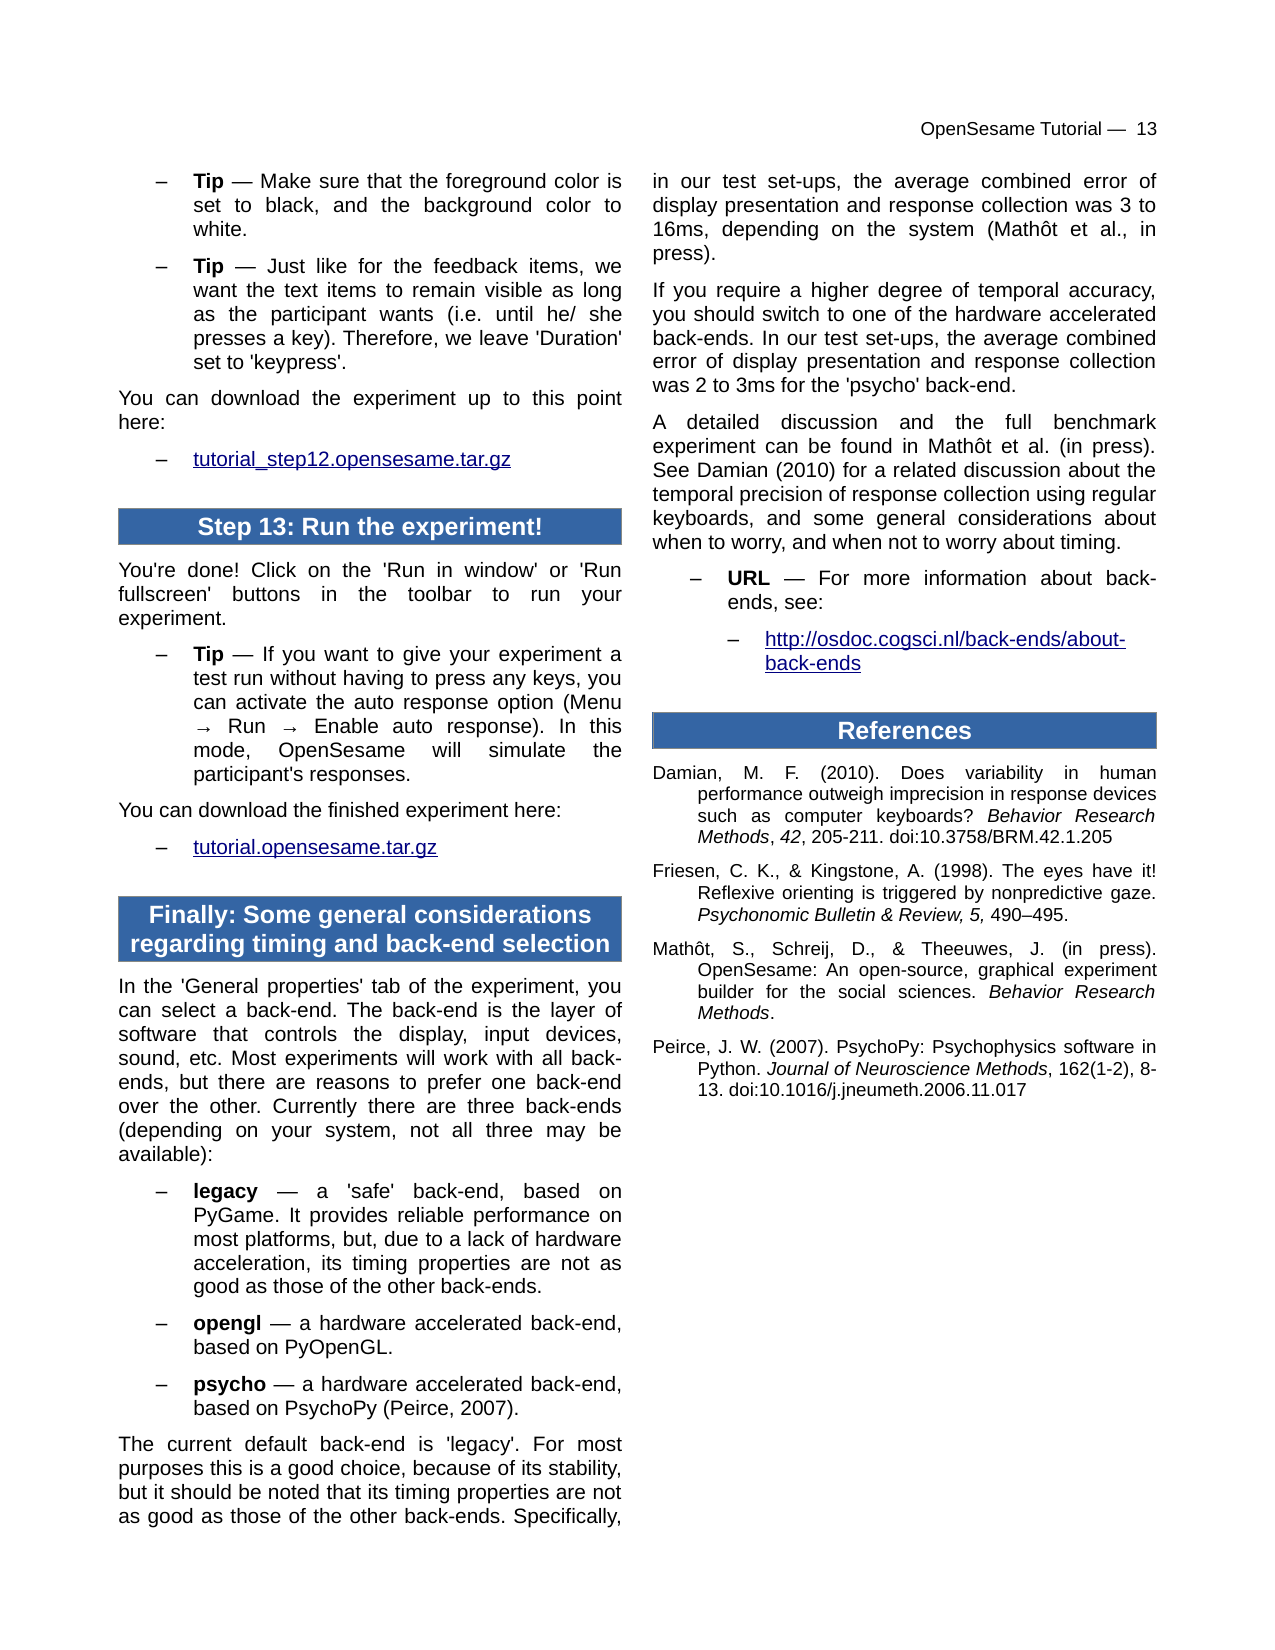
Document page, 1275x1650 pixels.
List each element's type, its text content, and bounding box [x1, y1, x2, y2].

list Tip — Just like for the feedback items, we want the text items to remain visible as long as the participant wants (i.e. until he/ she presses a key). Therefore, we leave 'Duration' set to 'keypress'. [156, 254, 622, 373]
text You can download the finished experiment here: [118, 798, 622, 822]
list tutorial_step12.opensesame.tar.gz [156, 446, 622, 471]
text In the 'General properties' tab of the experiment, you can select a back-end. The back-end is the layer of software that controls the display, input devices, sound, etc. Most experiments will work with all back-ends, but there are reasons to prefer one back-end over the other. Currently there are three back-ends (depending on your system, not all three may be available): [118, 974, 622, 1166]
list tutorial.opensesame.tar.gz [156, 834, 622, 859]
text Friesen, C. K., & Kingstone, A. (1998). The eyes have it! Reflexive orienting is triggered by nonpredictive gaze. Psychonomic Bulletin & Review, 5, 490–495. [652, 860, 1157, 925]
subtitle Step 13: Run the experiment! [119, 509, 621, 544]
list psycho — a hardware accelerated back-end, based on PsychoPy (Peirce, 2007). [156, 1371, 622, 1419]
text Peirce, J. W. (2007). PsychoPy: Psychophysics software in Python. Journal of Neuroscience Methods, 162(1-2), 8-13. doi:10.1016/j.jneumeth.2006.11.017 [652, 1036, 1157, 1101]
list http://osdoc.cogsci.nl/back-ends/about-back-ends [727, 627, 1157, 674]
subtitle References [654, 713, 1156, 748]
list legacy — a 'safe' back-end, based on PyGame. It provides reliable performance on most platforms, but, due to a lack of hardware acceleration, its timing properties are not as good as those of the other back-ends. [156, 1178, 622, 1298]
text If you require a higher degree of temporal accuracy, you should switch to one of the hardware accelerated back-ends. In our test set-ups, the average combined error of display presentation and response collection was 2 to 3ms for the 'psycho' back-end. [652, 277, 1157, 397]
list URL — For more information about back-ends, see: [690, 566, 1157, 614]
subtitle Finally: Some general considerations regarding timing and back-end selection [119, 897, 621, 961]
text Mathôt, S., Schreij, D., & Theeuwes, J. (in press). OpenSesame: An open-source, graphical experiment builder for the social sciences. Behavior Research Methods. [652, 937, 1157, 1024]
text Damian, M. F. (2010). Does variability in human performance outweigh imprecision in response devices such as computer keyboards? Behavior Research Methods, 42, 205-211. doi:10.3758/BRM.42.1.205 [652, 761, 1157, 848]
text A detailed discussion and the full benchmark experiment can be found in Mathôt et al. (in press). See Damian (2010) for a related discussion about the temporal precision of response collection using regular keyboards, and some general considerations about when to worry, and when not to worry about timing. [652, 410, 1157, 553]
text in our test set-ups, the average combined error of display presentation and response collection was 3 to 16ms, depending on the system (Mathôt et al., in press). [652, 169, 1157, 265]
list Tip — Make sure that the foreground color is set to black, and the background color to white. [156, 169, 622, 241]
list opengl — a hardware accelerated back-end, based on PyOpenGL. [156, 1311, 622, 1359]
text The current default back-end is 'legacy'. For most purposes this is a good choice, because of its stability, but it should be noted that its timing properties are not as good as those of the other back-ends. Specifically, [118, 1432, 622, 1528]
text You're done! Click on the 'Run in window' or 'Run fullscreen' buttons in the toolbar to run your experiment. [118, 557, 622, 629]
list Tip — If you want to give your experiment a test run without having to press any keys, you can activate the auto response option (Menu → Run → Enable auto response). In this mode, OpenSesame will simulate the participant's responses. [156, 642, 622, 786]
text You can download the experiment up to this point here: [118, 386, 622, 434]
